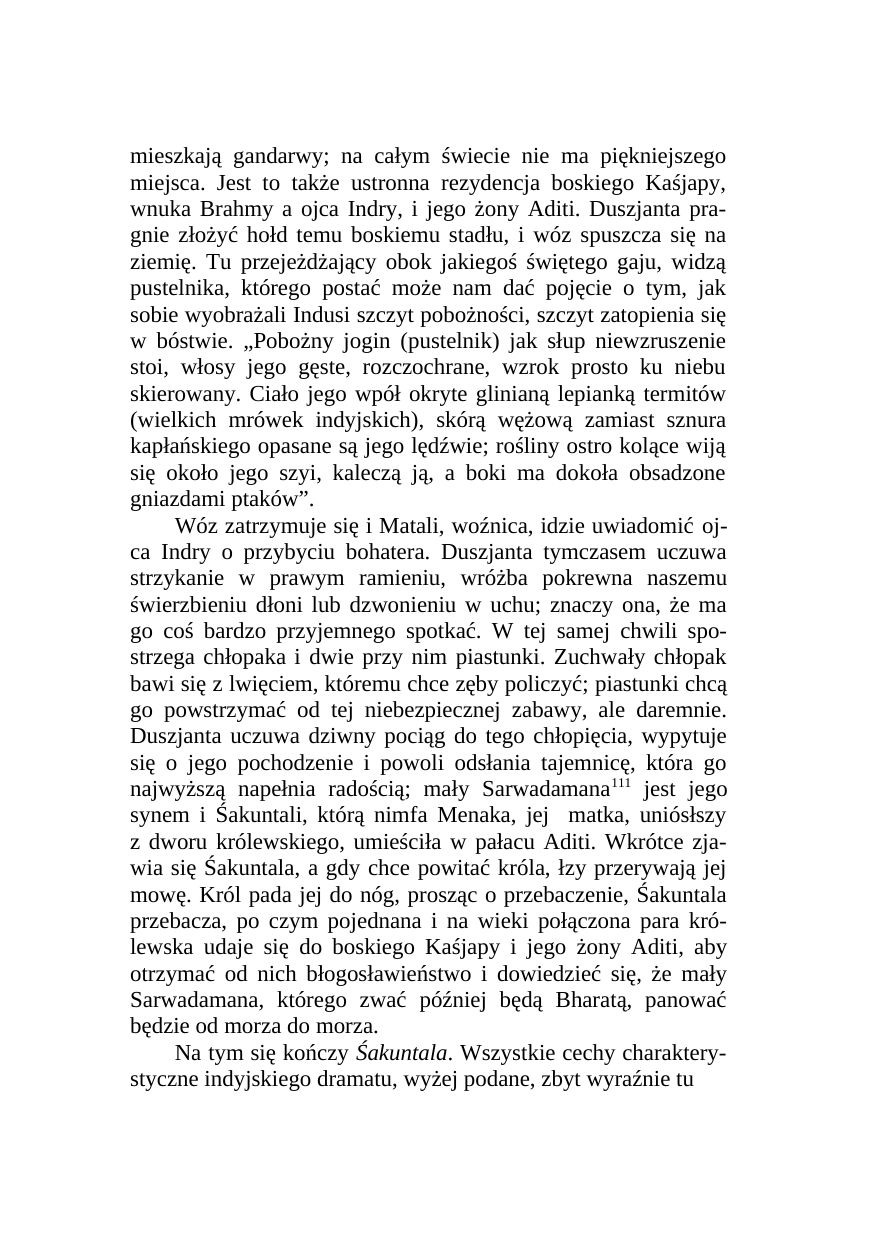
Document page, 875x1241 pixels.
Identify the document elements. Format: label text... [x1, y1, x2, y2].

text mieszkają gandarwy; na całym świecie nie ma piękniejszego miejsca. Jest to także ustronna rezydencja boskiego Kaśjapy, wnuka Brahmy a ojca Indry, i jego żony Aditi. Duszjanta pra- gnie złożyć hołd temu boskiemu stadłu, i wóz spuszcza się na ziemię. Tu przejeżdżający obok jakiegoś świętego gaju, widzą pustelnika, którego postać może nam dać pojęcie o tym, jak sobie wyobrażali Indusi szczyt pobożności, szczyt zatopienia się w bóstwie. „Pobożny jogin (pustelnik) jak słup niewzruszenie stoi, włosy jego gęste, rozczochrane, wzrok prosto ku niebu skierowany. Ciało jego wpół okryte glinianą lepianką termitów (wielkich mrówek indyjskich), skórą wężową zamiast sznura kapłańskiego opasane są jego lędźwie; rośliny ostro kolące wiją się około jego szyi, kaleczą ją, a boki ma dokoła obsadzone gniazdami ptaków”. [130, 142, 727, 511]
text Wóz zatrzymuje się i Matali, woźnica, idzie uwiadomić oj- ca Indry o przybyciu bohatera. Duszjanta tymczasem uczuwa strzykanie w prawym ramieniu, wróżba pokrewna naszemu świerzbieniu dłoni lub dzwonieniu w uchu; znaczy ona, że ma go coś bardzo przyjemnego spotkać. W tej samej chwili spo- strzega chłopaka i dwie przy nim piastunki. Zuchwały chłopak bawi się z lwięciem, któremu chce zęby policzyć; piastunki chcą go powstrzymać od tej niebezpiecznej zabawy, ale daremnie. Duszjanta uczuwa dziwny pociąg do tego chłopięcia, wypytuje się o jego pochodzenie i powoli odsłania tajemnicę, która go najwyższą napełnia radością; mały Sarwadamana111 jest jego synem i Śakuntali, którą nimfa Menaka, jej matka, uniósłszy z dworu królewskiego, umieściła w pałacu Aditi. Wkrótce zja- wia się Śakuntala, a gdy chce powitać króla, łzy przerywają jej mowę. Król pada jej do nóg, prosząc o przebaczenie, Śakuntala przebacza, po czym pojednana i na wieki połączona para kró- lewska udaje się do boskiego Kaśjapy i jego żony Aditi, aby otrzymać od nich błogosławieństwo i dowiedzieć się, że mały Sarwadamana, którego zwać później będą Bharatą, panować będzie od morza do morza. [130, 512, 728, 1039]
text Na tym się kończy Śakuntala. Wszystkie cechy charaktery- styczne indyjskiego dramatu, wyżej podane, zbyt wyraźnie tu [130, 1039, 727, 1092]
